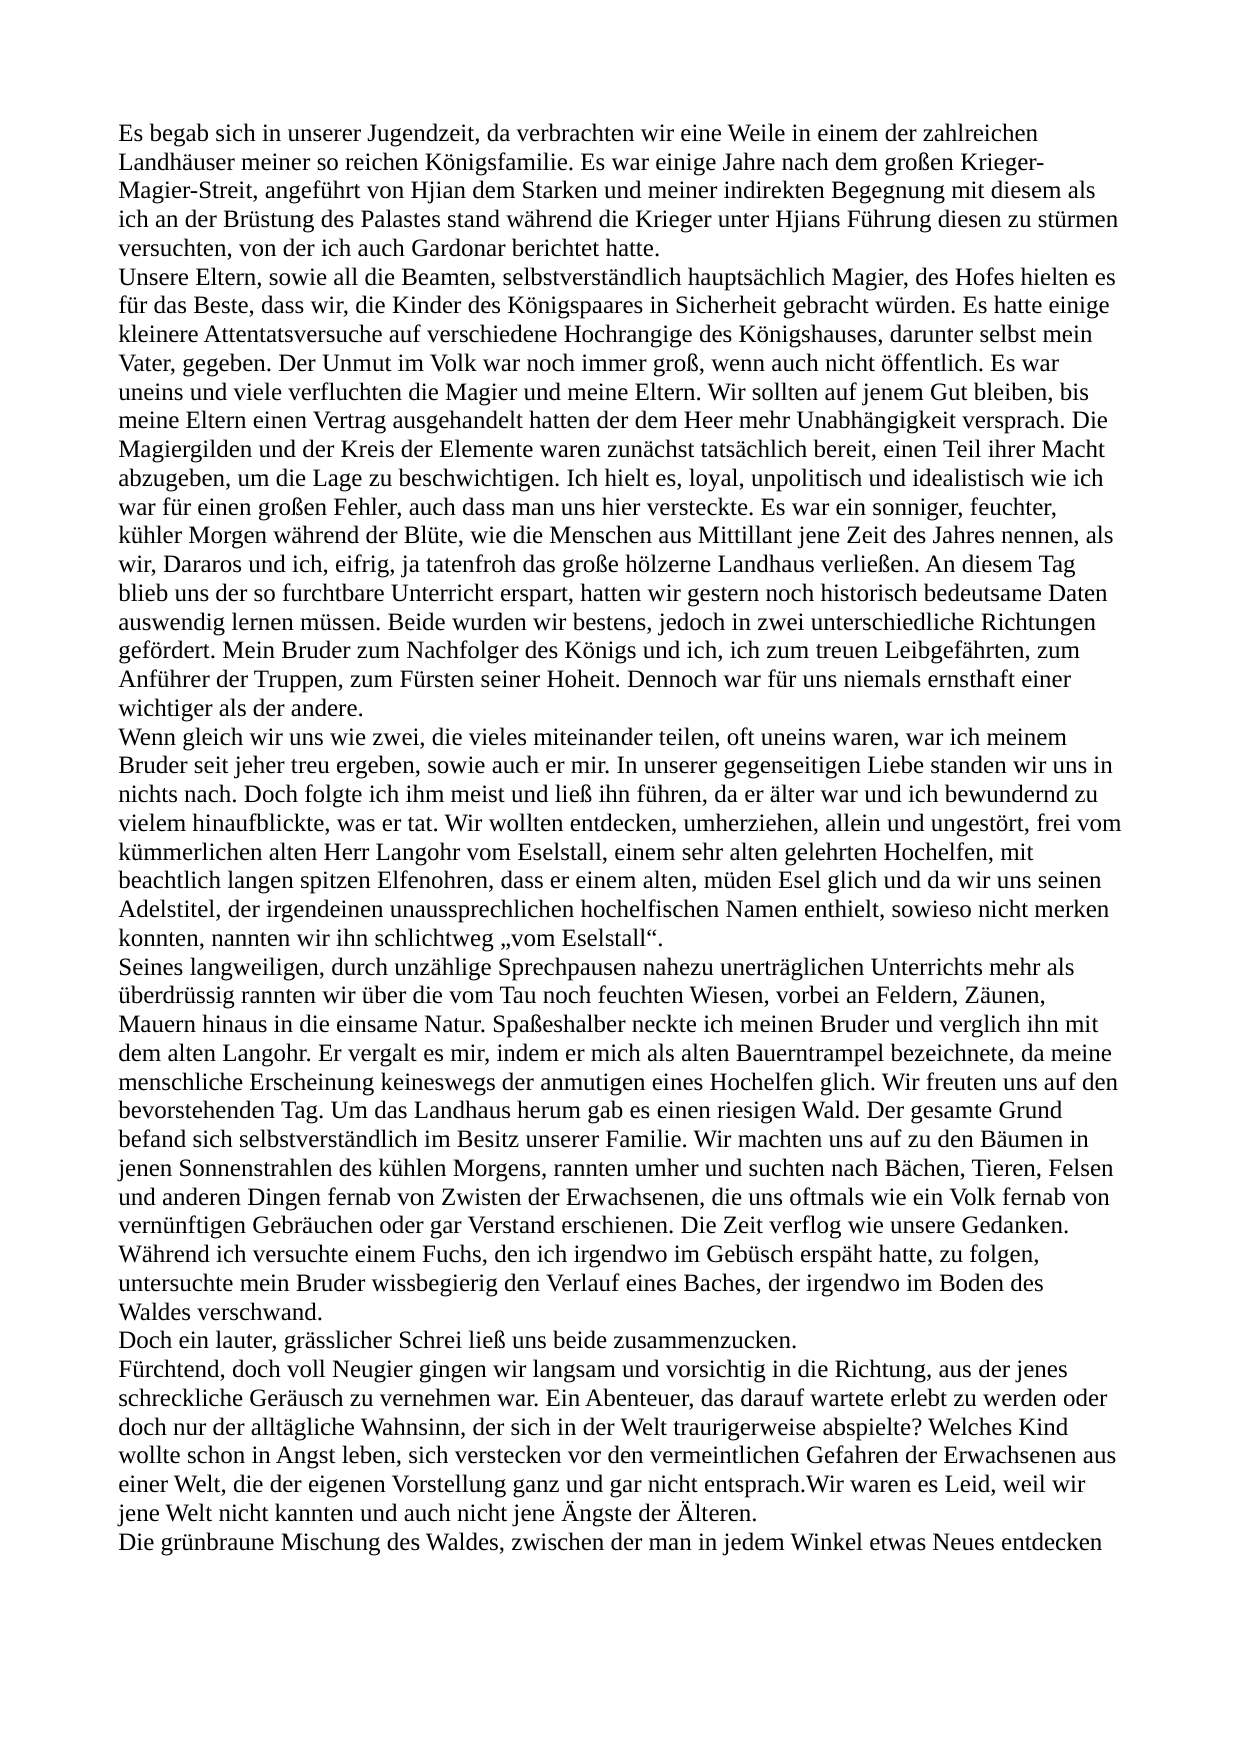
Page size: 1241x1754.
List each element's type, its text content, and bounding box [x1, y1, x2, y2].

text Während ich versuchte einem Fuchs, den ich irgendwo im Gebüsch erspäht hatte, zu folgen, untersuchte mein Bruder wissbegierig den Verlauf eines Baches, der irgendwo im Boden des Waldes verschwand. [118, 1239, 1122, 1326]
text Fürchtend, doch voll Neugier gingen wir langsam und vorsichtig in die Richtung, aus der jenes schreckliche Geräusch zu vernehmen war. Ein Abenteuer, das darauf wartete erlebt zu werden oder doch nur der alltägliche Wahnsinn, der sich in der Welt traurigerweise abspielte? Welches Kind wollte schon in Angst leben, sich verstecken vor den vermeintlichen Gefahren der Erwachsenen aus einer Welt, die der eigenen Vorstellung ganz und gar nicht entsprach.Wir waren es Leid, weil wir jene Welt nicht kannten und auch nicht jene Ängste der Älteren. [118, 1354, 1122, 1527]
text Die grünbraune Mischung des Waldes, zwischen der man in jedem Winkel etwas Neues entdecken [118, 1527, 1122, 1556]
text Wenn gleich wir uns wie zwei, die vieles miteinander teilen, oft uneins waren, war ich meinem Bruder seit jeher treu ergeben, sowie auch er mir. In unserer gegenseitigen Liebe standen wir uns in nichts nach. Doch folgte ich ihm meist und ließ ihn führen, da er älter war und ich bewundernd zu vielem hinaufblickte, was er tat. Wir wollten entdecken, umherziehen, allein und ungestört, frei vom kümmerlichen alten Herr Langohr vom Eselstall, einem sehr alten gelehrten Hochelfen, mit beachtlich langen spitzen Elfenohren, dass er einem alten, müden Esel glich und da wir uns seinen Adelstitel, der irgendeinen unaussprechlichen hochelfischen Namen enthielt, sowieso nicht merken konnten, nannten wir ihn schlichtweg „vom Eselstall“. [118, 722, 1122, 952]
text Es begab sich in unserer Jugendzeit, da verbrachten wir eine Weile in einem der zahlreichen Landhäuser meiner so reichen Königsfamilie. Es war einige Jahre nach dem großen Krieger-Magier-Streit, angeführt von Hjian dem Starken und meiner indirekten Begegnung mit diesem als ich an der Brüstung des Palastes stand während die Krieger unter Hjians Führung diesen zu stürmen versuchten, von der ich auch Gardonar berichtet hatte. [118, 118, 1122, 262]
text Unsere Eltern, sowie all die Beamten, selbstverständlich hauptsächlich Magier, des Hofes hielten es für das Beste, dass wir, die Kinder des Königspaares in Sicherheit gebracht würden. Es hatte einige kleinere Attentatsversuche auf verschiedene Hochrangige des Königshauses, darunter selbst mein Vater, gegeben. Der Unmut im Volk war noch immer groß, wenn auch nicht öffentlich. Es war uneins und viele verfluchten die Magier und meine Eltern. Wir sollten auf jenem Gut bleiben, bis meine Eltern einen Vertrag ausgehandelt hatten der dem Heer mehr Unabhängigkeit versprach. Die Magiergilden und der Kreis der Elemente waren zunächst tatsächlich bereit, einen Teil ihrer Macht abzugeben, um die Lage zu beschwichtigen. Ich hielt es, loyal, unpolitisch und idealistisch wie ich war für einen großen Fehler, auch dass man uns hier versteckte. Es war ein sonniger, feuchter, kühler Morgen während der Blüte, wie die Menschen aus Mittillant jene Zeit des Jahres nennen, als wir, Dararos und ich, eifrig, ja tatenfroh das große hölzerne Landhaus verließen. An diesem Tag blieb uns der so furchtbare Unterricht erspart, hatten wir gestern noch historisch bedeutsame Daten auswendig lernen müssen. Beide wurden wir bestens, jedoch in zwei unterschiedliche Richtungen gefördert. Mein Bruder zum Nachfolger des Königs und ich, ich zum treuen Leibgefährten, zum Anführer der Truppen, zum Fürsten seiner Hoheit. Dennoch war für uns niemals ernsthaft einer wichtiger als der andere. [118, 262, 1122, 722]
text Doch ein lauter, grässlicher Schrei ließ uns beide zusammenzucken. [118, 1326, 1122, 1354]
text Seines langweiligen, durch unzählige Sprechpausen nahezu unerträglichen Unterrichts mehr als überdrüssig rannten wir über die vom Tau noch feuchten Wiesen, vorbei an Feldern, Zäunen, Mauern hinaus in die einsame Natur. Spaßeshalber neckte ich meinen Bruder und verglich ihn mit dem alten Langohr. Er vergalt es mir, indem er mich als alten Bauerntrampel bezeichnete, da meine menschliche Erscheinung keineswegs der anmutigen eines Hochelfen glich. Wir freuten uns auf den bevorstehenden Tag. Um das Landhaus herum gab es einen riesigen Wald. Der gesamte Grund befand sich selbstverständlich im Besitz unserer Familie. Wir machten uns auf zu den Bäumen in jenen Sonnenstrahlen des kühlen Morgens, rannten umher und suchten nach Bächen, Tieren, Felsen und anderen Dingen fernab von Zwisten der Erwachsenen, die uns oftmals wie ein Volk fernab von vernünftigen Gebräuchen oder gar Verstand erschienen. Die Zeit verflog wie unsere Gedanken. [118, 952, 1122, 1239]
